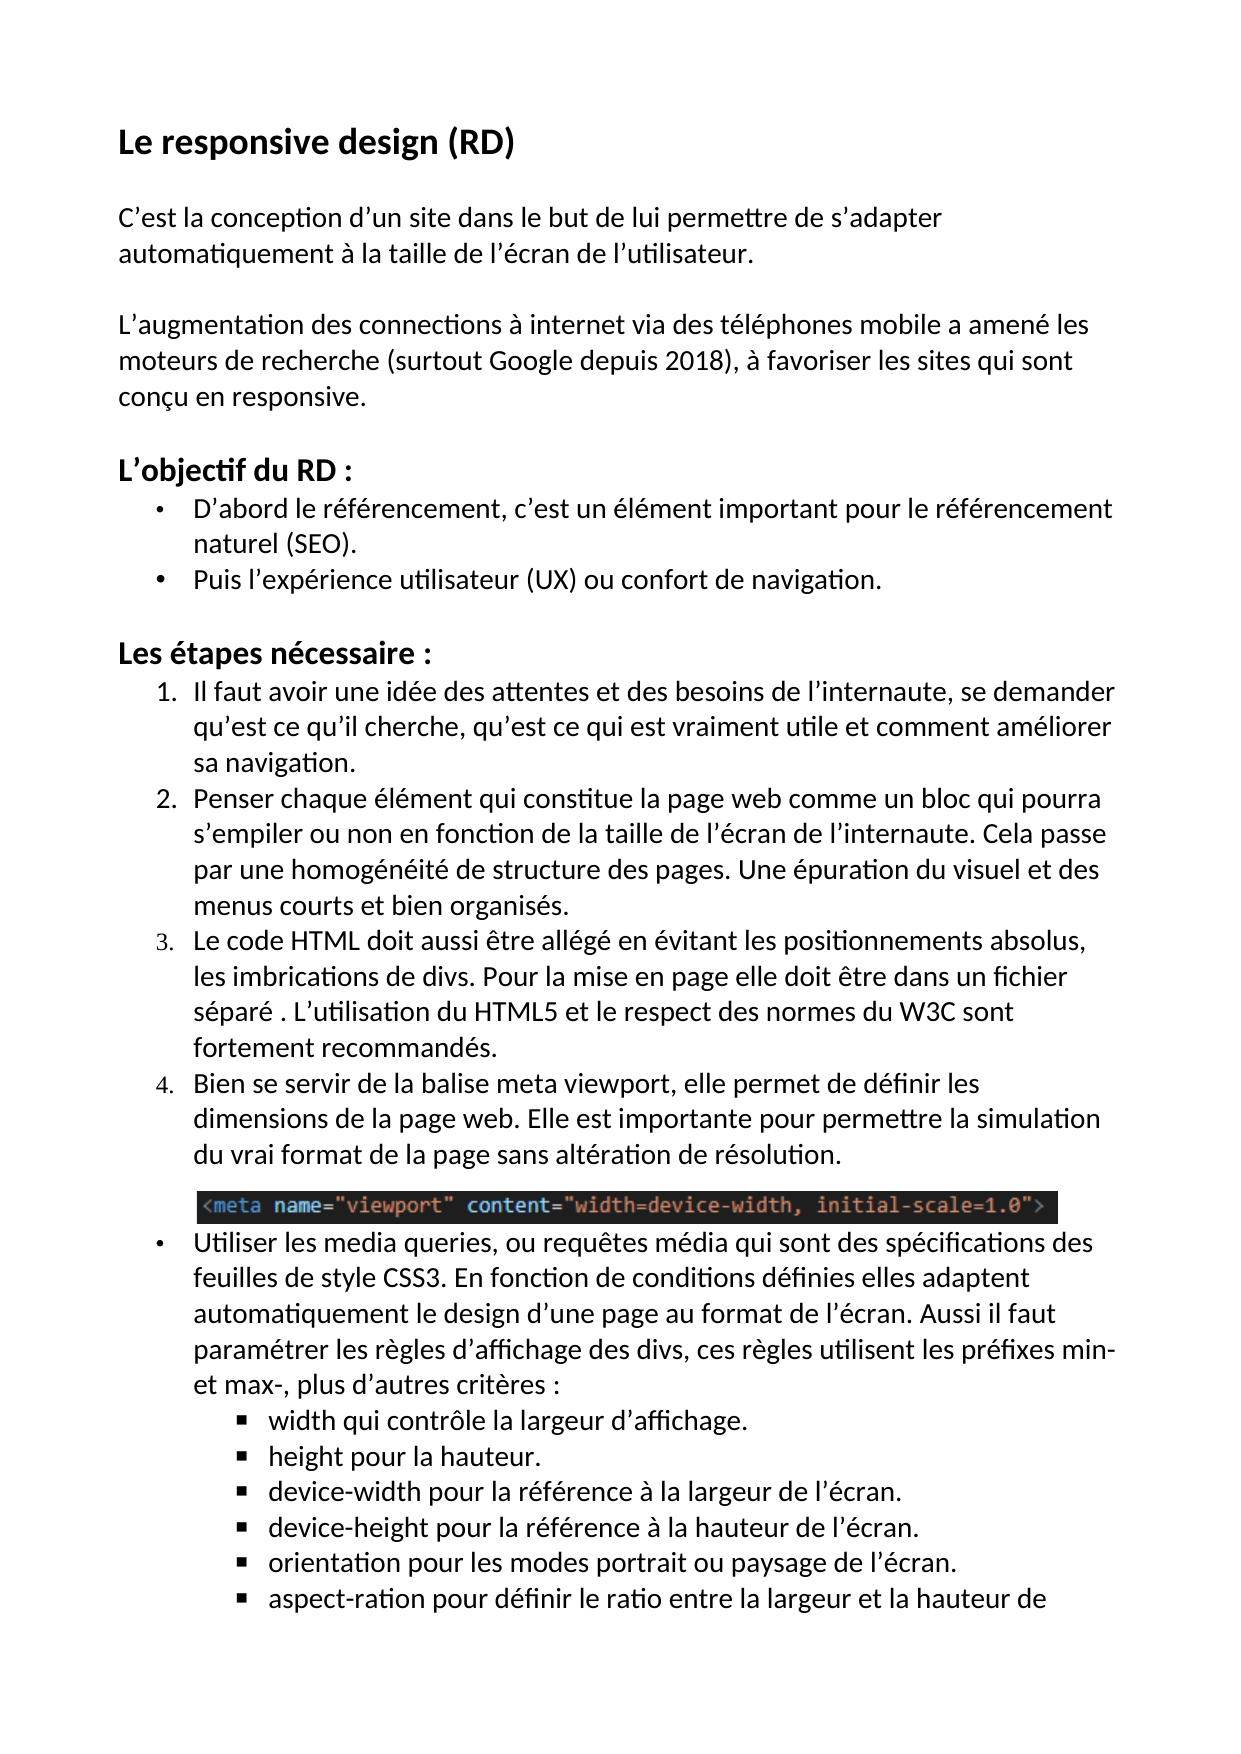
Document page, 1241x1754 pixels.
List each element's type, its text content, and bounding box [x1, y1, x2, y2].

text L’objectif du RD : [118, 449, 1122, 490]
list orientation pour les modes portrait ou paysage de l’écran. [231, 1544, 1122, 1580]
list Puis l’expérience utilisateur (UX) ou confort de navigation. [156, 561, 1122, 597]
list Utiliser les media queries, ou requêtes média qui sont des spécifications des feuilles de style CSS3. En fonction de conditions définies elles adaptent automatiquement le design d’une page au format de l’écran. Aussi il faut paramétrer les règles d’affichage des divs, ces règles utilisent les préfixes min- et max-, plus d’autres critères : [156, 1172, 1122, 1402]
text Les étapes nécessaire : [118, 632, 1122, 673]
list aspect-ration pour définir le ratio entre la largeur et la hauteur de [231, 1580, 1122, 1616]
list height pour la hauteur. [231, 1438, 1122, 1473]
list device-height pour la référence à la hauteur de l’écran. [231, 1509, 1122, 1544]
text L’augmentation des connections à internet via des téléphones mobile a amené les moteurs de recherche (surtout Google depuis 2018), à favoriser les sites qui sont conçu en responsive. [118, 306, 1122, 413]
list Bien se servir de la balise meta viewport, elle permet de définir les dimensions de la page web. Elle est importante pour permettre la simulation du vrai format de la page sans altération de résolution. [156, 1065, 1122, 1172]
list Penser chaque élément qui constitue la page web comme un bloc qui pourra s’empiler ou non en fonction de la taille de l’écran de l’internaute. Cela passe par une homogénéité de structure des pages. Une épuration du visuel et des menus courts et bien organisés. [156, 780, 1122, 922]
list device-width pour la référence à la largeur de l’écran. [231, 1473, 1122, 1509]
text C’est la conception d’un site dans le but de lui permettre de s’adapter automatiquement à la taille de l’écran de l’utilisateur. [118, 199, 1122, 271]
picture [196, 1191, 1058, 1224]
list Le code HTML doit aussi être allégé en évitant les positionnements absolus, les imbrications de divs. Pour la mise en page elle doit être dans un fichier séparé . L’utilisation du HTML5 et le respect des normes du W3C sont fortement recommandés. [156, 922, 1122, 1065]
list Il faut avoir une idée des attentes et des besoins de l’internaute, se demander qu’est ce qu’il cherche, qu’est ce qui est vraiment utile et comment améliorer sa navigation. [156, 673, 1122, 780]
list D’abord le référencement, c’est un élément important pour le référencement naturel (SEO). [156, 490, 1122, 561]
text Le responsive design (RD) [118, 118, 1122, 164]
list width qui contrôle la largeur d’affichage. [231, 1402, 1122, 1438]
